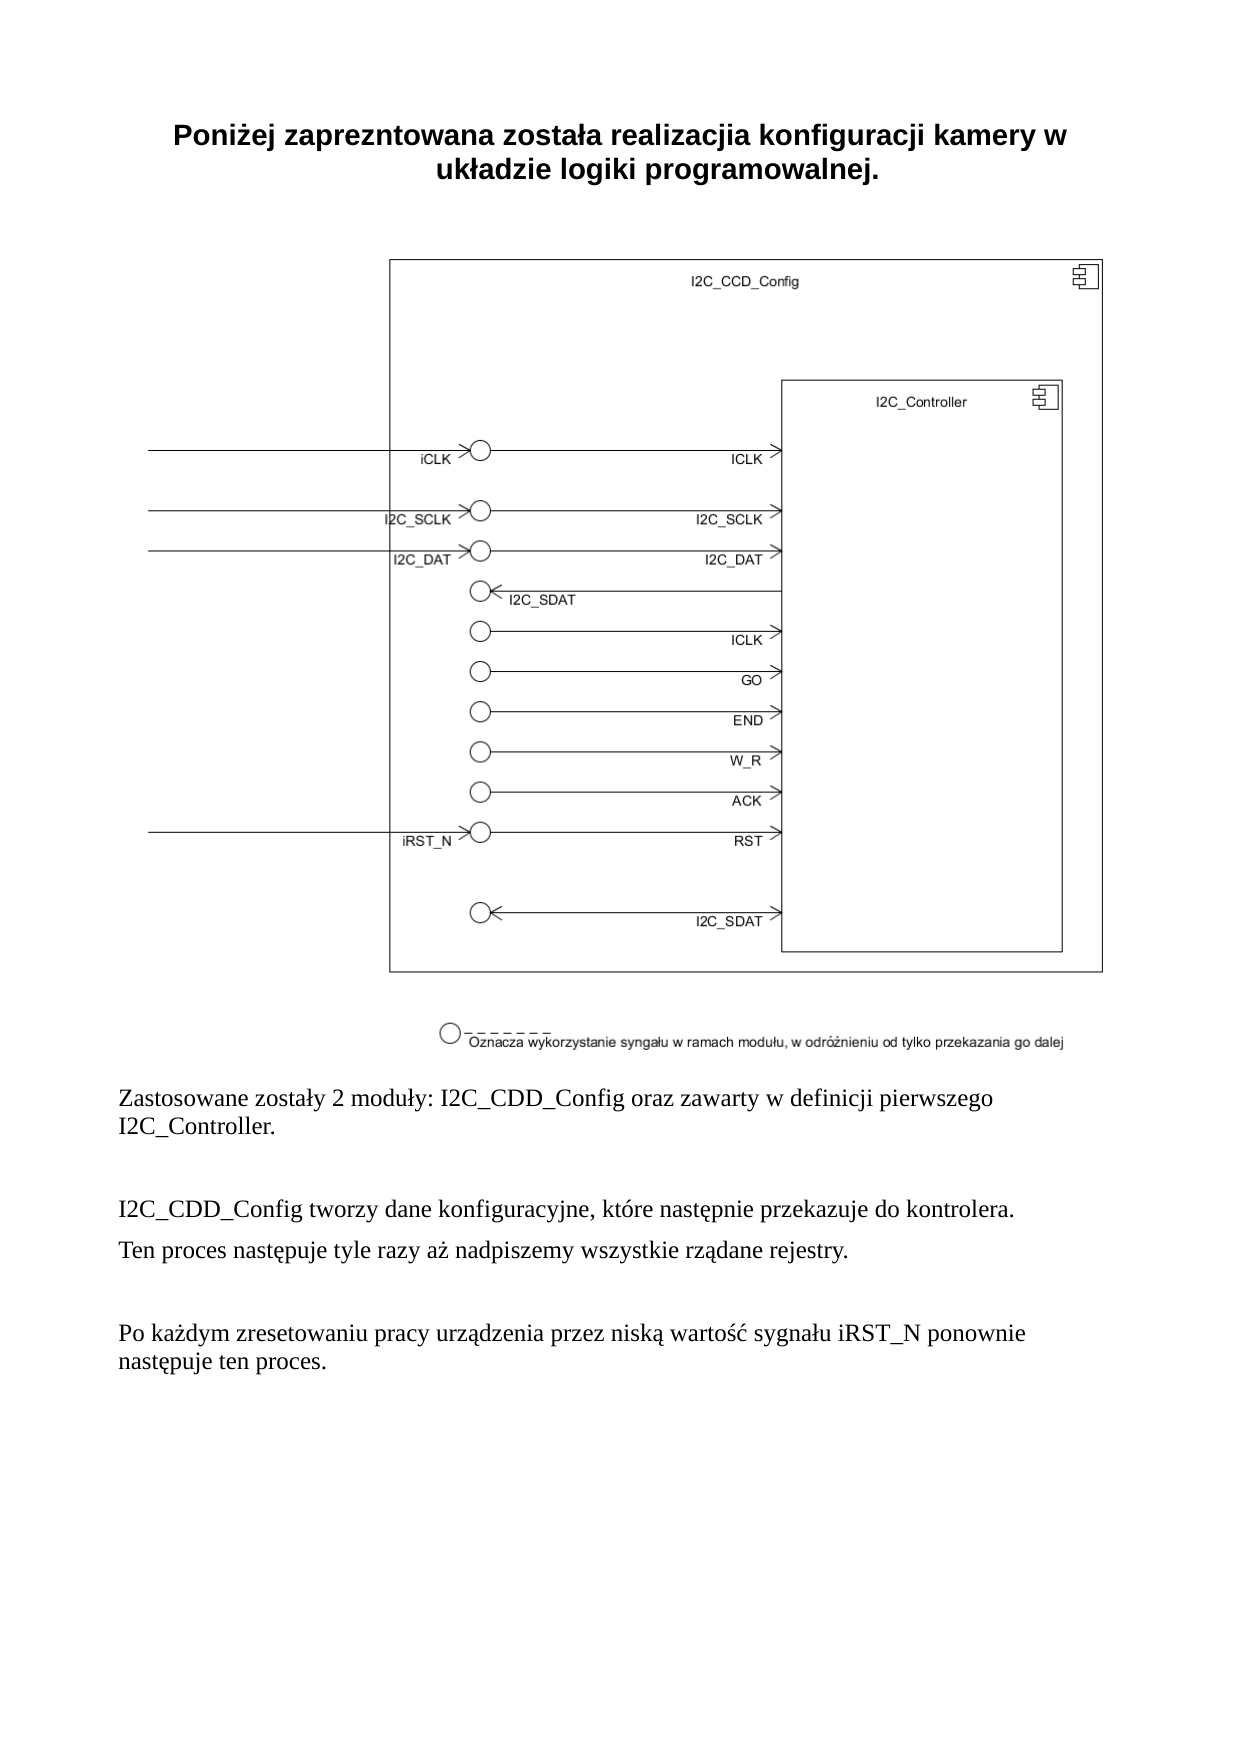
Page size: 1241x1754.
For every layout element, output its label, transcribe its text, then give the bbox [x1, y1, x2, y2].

text Po każdym zresetowaniu pracy urządzenia przez niską wartość sygnału iRST_N ponownie następuje ten proces. [118, 1318, 1122, 1375]
text Ten proces następuje tyle razy aż nadpiszemy wszystkie rządane rejestry. [118, 1235, 1122, 1264]
text Zastosowane zostały 2 moduły: I2C_CDD_Config oraz zawarty w definicji pierwszego I2C_Controller. [118, 1083, 1122, 1140]
picture [118, 239, 1123, 1083]
text I2C_CDD_Config tworzy dane konfiguracyjne, które następnie przekazuje do kontrolera. [118, 1194, 1122, 1223]
subtitle Poniżej zaprezntowana została realizacjia konfiguracji kamery w układzie logiki programowalnej. [118, 118, 1122, 186]
